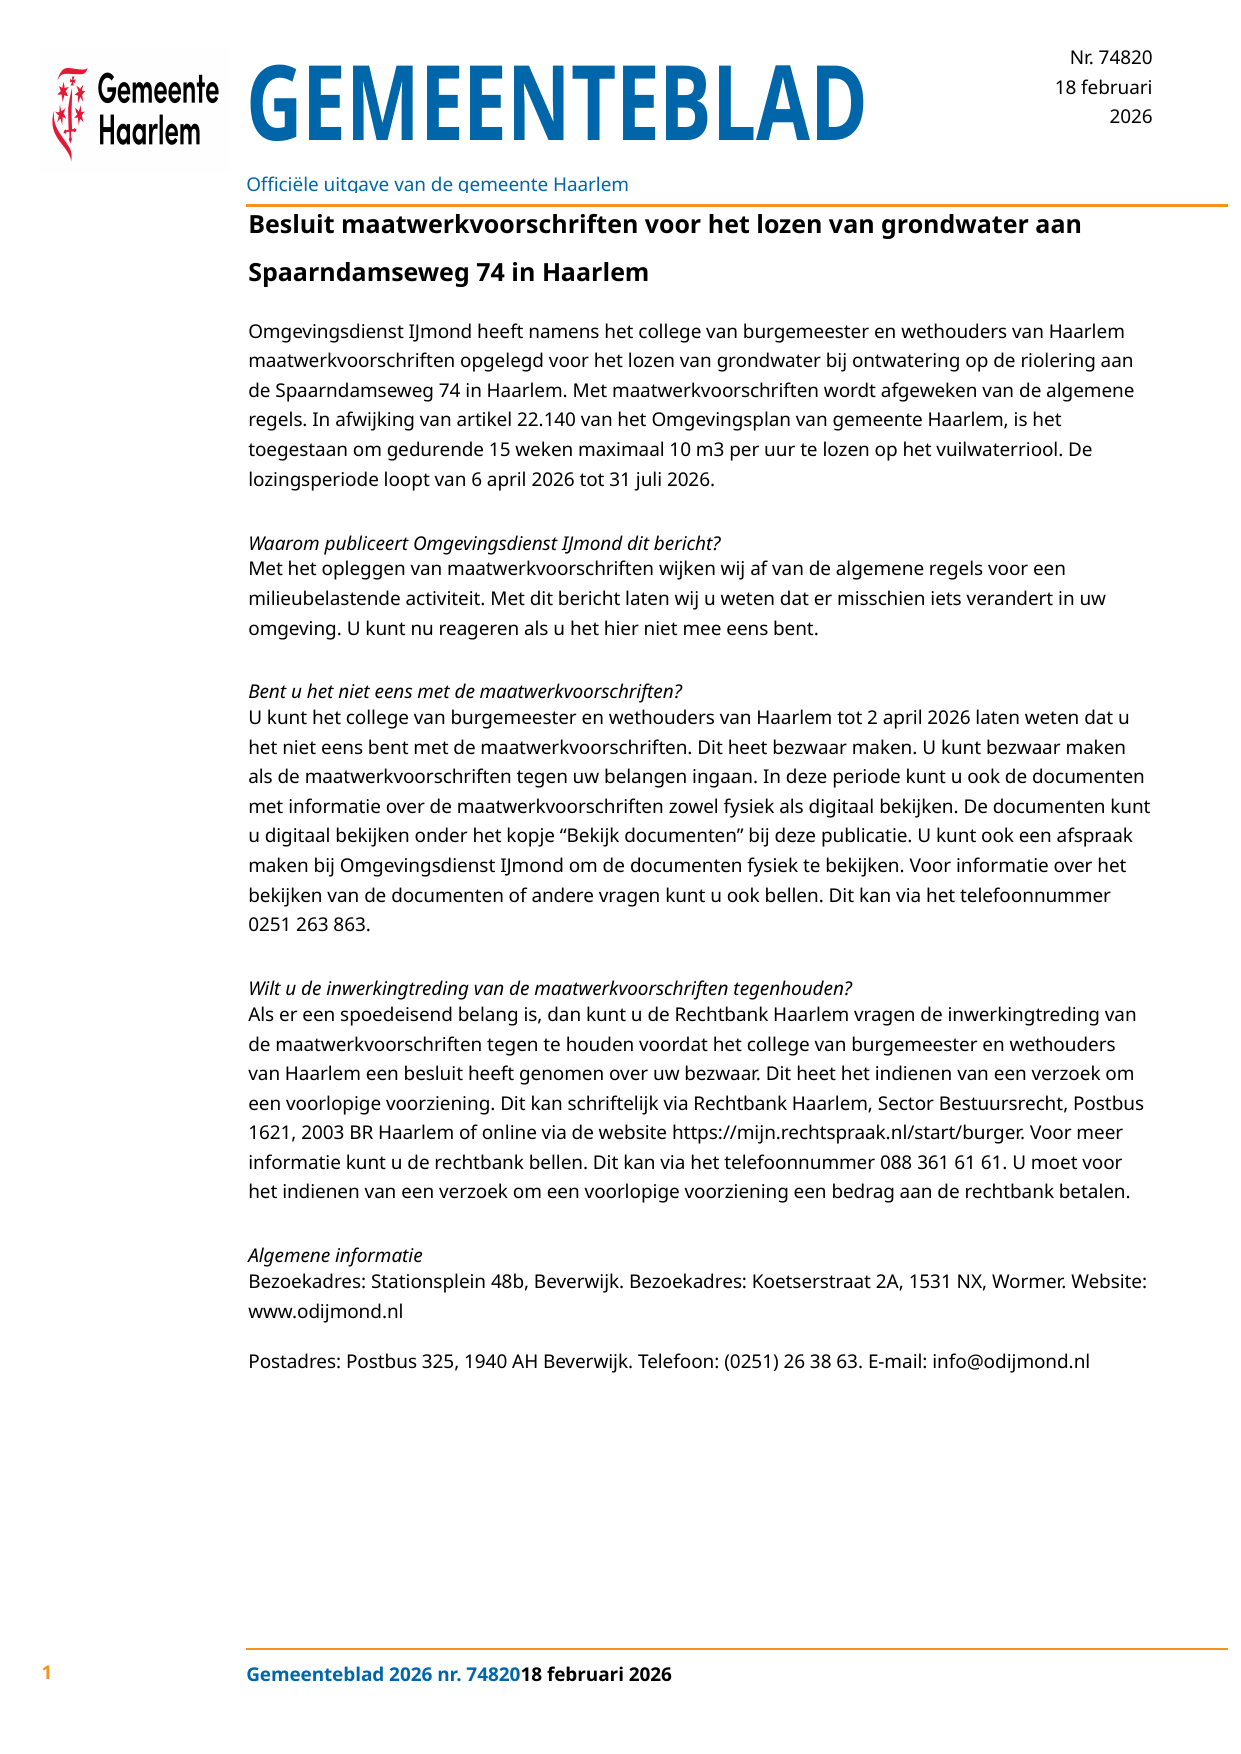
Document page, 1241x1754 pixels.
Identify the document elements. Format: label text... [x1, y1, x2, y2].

text Wilt u de inwerkingtreding van de maatwerkvoorschriften tegenhouden? [248, 975, 1152, 1001]
text Omgevingsdienst IJmond heeft namens het college van burgemeester en wethouders van Haarlem maatwerkvoorschriften opgelegd voor het lozen van grondwater bij ontwatering op de riolering aan de Spaarndamseweg 74 in Haarlem. Met maatwerkvoorschriften wordt afgeweken van de algemene regels. In afwijking van artikel 22.140 van het Omgevingsplan van gemeente Haarlem, is het toegestaan om gedurende 15 weken maximaal 10 m3 per uur te lozen op het vuilwaterriool. De lozingsperiode loopt van 6 april 2026 tot 31 juli 2026. [248, 318, 1152, 492]
text Besluit maatwerkvoorschriften voor het lozen van grondwater aan Spaarndamseweg 74 in Haarlem [248, 207, 1152, 288]
text U kunt het college van burgemeester en wethouders van Haarlem tot 2 april 2026 laten weten dat u het niet eens bent met de maatwerkvoorschriften. Dit heet bezwaar maken. U kunt bezwaar maken als de maatwerkvoorschriften tegen uw belangen ingaan. In deze periode kunt u ook de documenten met informatie over de maatwerkvoorschriften zowel fysiek als digitaal bekijken. De documenten kunt u digitaal bekijken onder het kopje “Bekijk documenten” bij deze publicatie. U kunt ook een afspraak maken bij Omgevingsdienst IJmond om de documenten fysiek te bekijken. Voor informatie over het bekijken van de documenten of andere vragen kunt u ook bellen. Dit kan via het telefoonnummer 0251 263 863. [248, 704, 1152, 937]
text Bezoekadres: Stationsplein 48b, Beverwijk. Bezoekadres: Koetserstraat 2A, 1531 NX, Wormer. Website: www.odijmond.nl [248, 1268, 1152, 1324]
text Algemene informatie [248, 1243, 1152, 1268]
text Waarom publiceert Omgevingsdienst IJmond dit bericht? [248, 530, 1152, 556]
text Met het opleggen van maatwerkvoorschriften wijken wij af van de algemene regels voor een milieubelastende activiteit. Met dit bericht laten wij u weten dat er misschien iets verandert in uw omgeving. U kunt nu reageren als u het hier niet mee eens bent. [248, 556, 1152, 640]
text Bent u het niet eens met de maatwerkvoorschriften? [248, 679, 1152, 704]
text Postadres: Postbus 325, 1940 AH Beverwijk. Telefoon: (0251) 26 38 63. E-mail: info@odijmond.nl [248, 1348, 1152, 1374]
picture [41, 47, 231, 172]
text Als er een spoedeisend belang is, dan kunt u de Rechtbank Haarlem vragen de inwerkingtreding van de maatwerkvoorschriften tegen te houden voordat het college van burgemeester en wethouders van Haarlem een besluit heeft genomen over uw bezwaar. Dit heet het indienen van een verzoek om een voorlopige voorziening. Dit kan schriftelijk via Rechtbank Haarlem, Sector Bestuursrecht, Postbus 1621, 2003 BR Haarlem of online via de website https://mijn.rechtspraak.nl/start/burger. Voor meer informatie kunt u de rechtbank bellen. Dit kan via het telefoonnummer 088 361 61 61. U moet voor het indienen van een verzoek om een voorlopige voorziening een bedrag aan de rechtbank betalen. [248, 1001, 1152, 1204]
